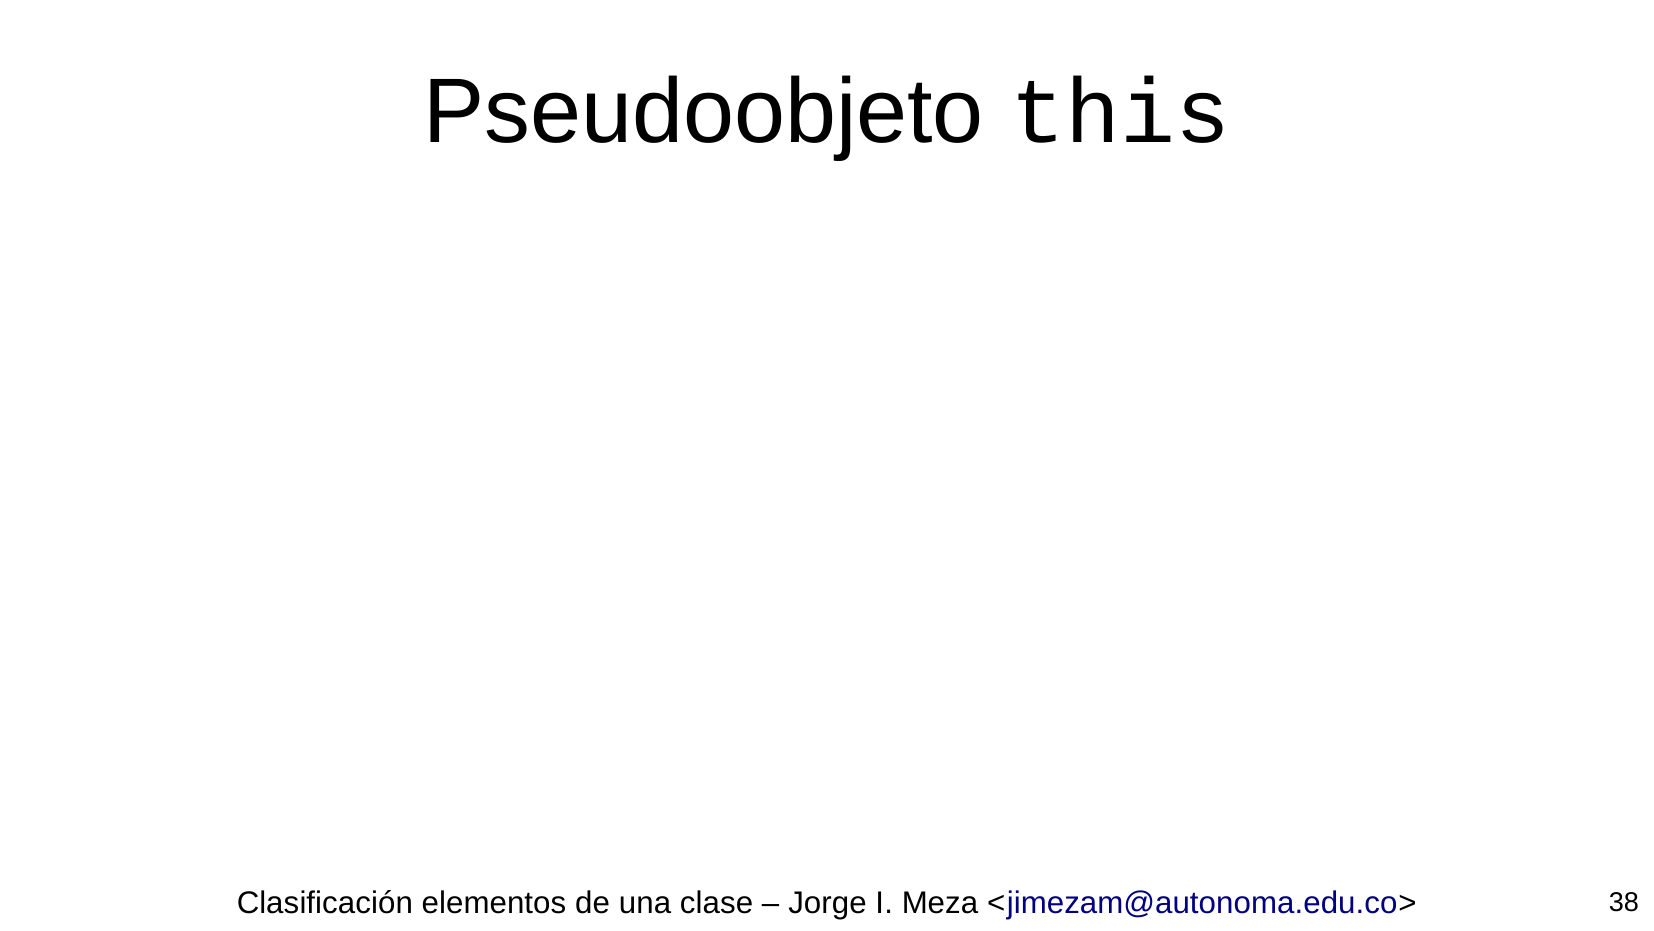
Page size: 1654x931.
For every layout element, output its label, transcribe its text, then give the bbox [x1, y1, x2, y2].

title Pseudoobjeto this [82, 37, 1571, 193]
